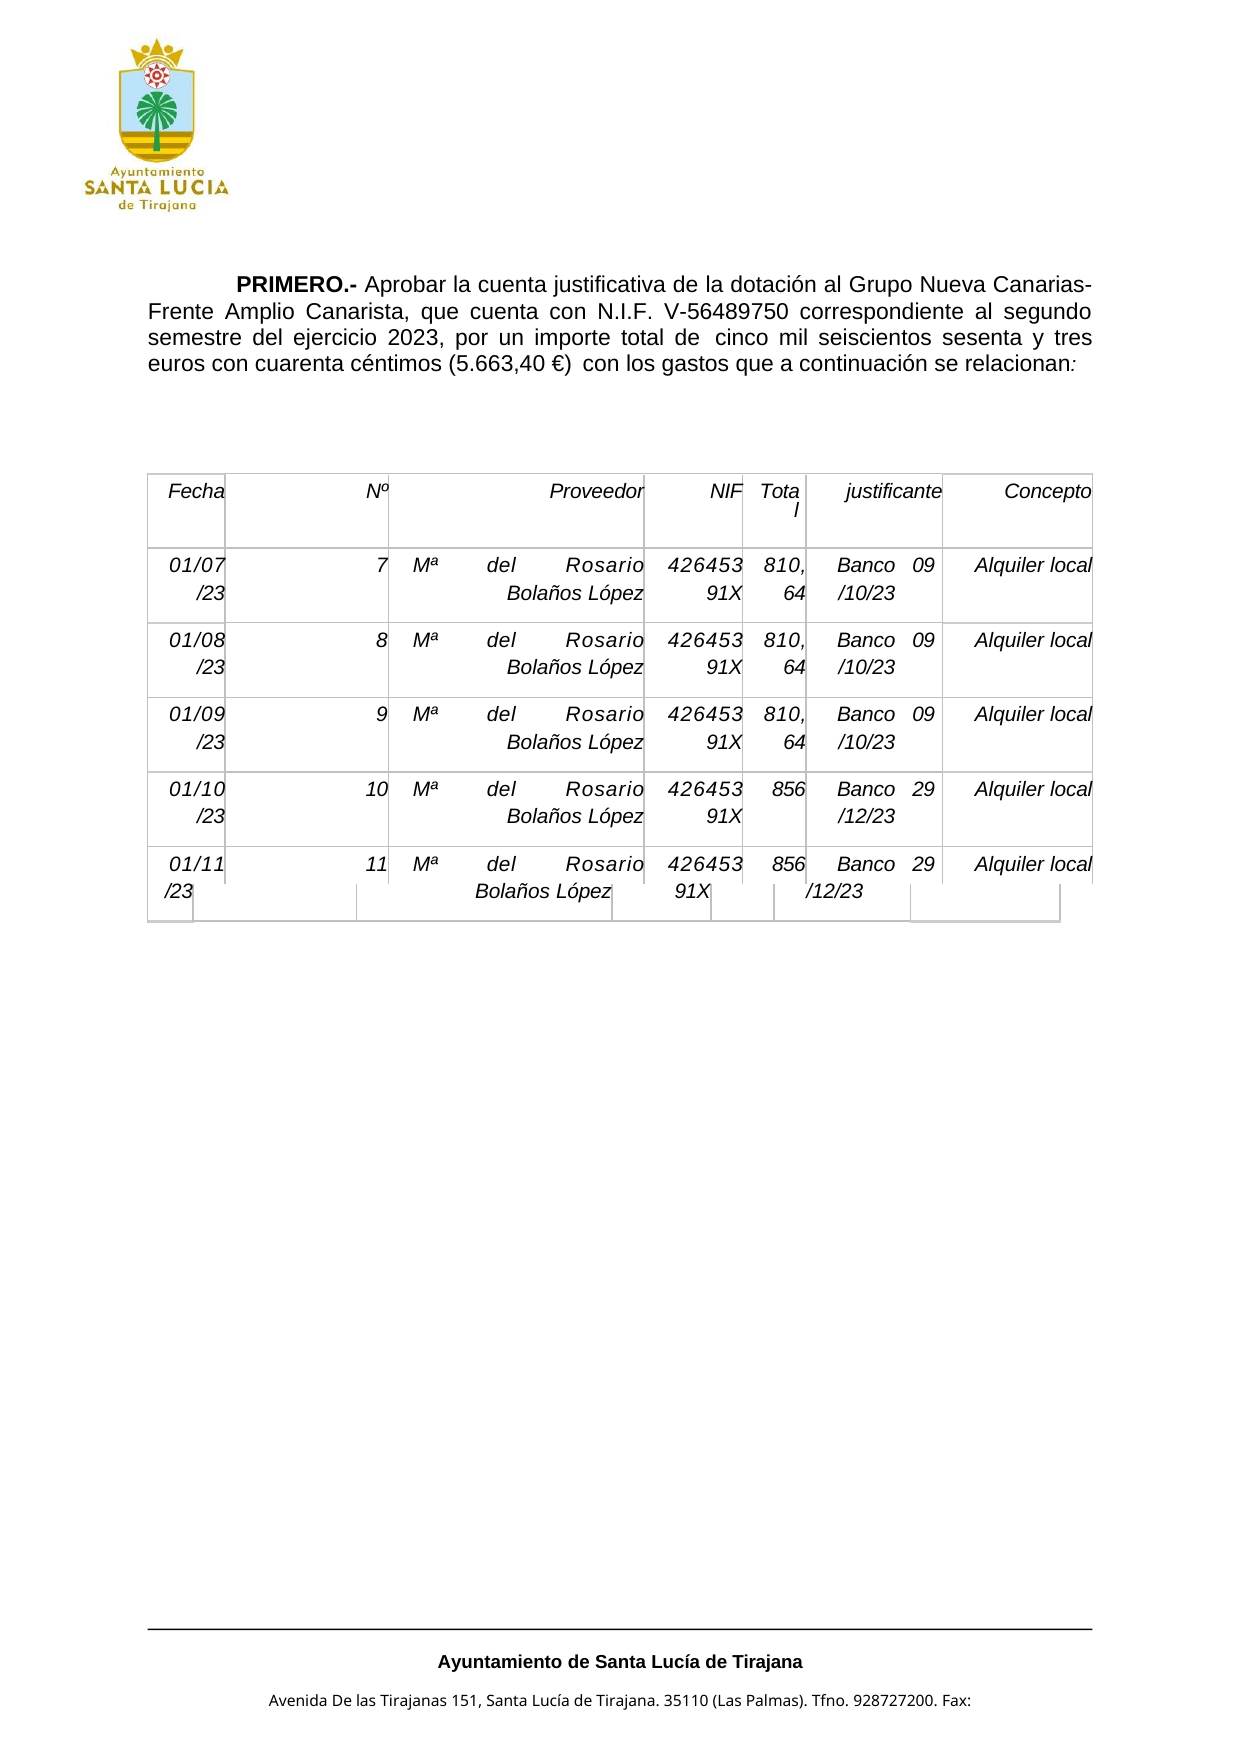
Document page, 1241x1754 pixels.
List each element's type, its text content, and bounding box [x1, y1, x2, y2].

table_cell [863, 884, 910, 920]
table_cell Alquiler local [943, 624, 1092, 659]
table_cell 01/10 [148, 773, 224, 808]
table_cell [943, 585, 1092, 622]
table_cell Bolaños López [389, 585, 643, 622]
table_cell /23 [148, 659, 224, 697]
table_cell /23 [148, 809, 224, 846]
table_cell [943, 734, 1092, 771]
table_cell 810, [743, 549, 805, 585]
table_cell 426453 [645, 773, 742, 808]
table_header NIF [645, 474, 742, 547]
table_cell 856 [743, 847, 805, 883]
table_cell 09 [895, 623, 942, 659]
table_cell Bolaños López [389, 734, 643, 771]
table_cell Mª del Rosario [389, 773, 643, 808]
table_cell Bolaños López [389, 659, 643, 697]
table_cell [712, 884, 773, 920]
table_header Proveedor [389, 474, 644, 547]
table_cell Alquiler local [943, 847, 1092, 883]
table_cell Mª del Rosario [389, 698, 643, 734]
table_cell /10/23 [807, 585, 895, 622]
table_cell 426453 [645, 847, 742, 883]
table_cell Alquiler local [943, 698, 1092, 734]
table_cell Alquiler local [943, 549, 1092, 585]
table_cell /10/23 [807, 734, 895, 771]
table_cell [226, 659, 388, 697]
table_cell 91X [645, 585, 742, 622]
table_cell 01/07 [148, 549, 224, 585]
table_cell 810, [743, 623, 805, 659]
table_cell Banco [807, 549, 895, 585]
table_cell 856 [743, 773, 805, 808]
table_cell Bolaños López [389, 809, 643, 846]
table_cell 7 [226, 549, 388, 585]
table_cell 64 [743, 585, 805, 622]
table_cell /23 [148, 884, 192, 920]
table_cell 91X [645, 659, 742, 697]
table_cell /12/23 [775, 884, 863, 920]
table_cell /23 [148, 734, 224, 771]
table_cell Alquiler local [943, 773, 1092, 808]
table_cell 10 [226, 773, 388, 808]
table_cell /12/23 [807, 809, 895, 846]
table_cell 91X [645, 809, 742, 846]
table_cell [895, 734, 942, 771]
table_cell Banco [807, 698, 895, 734]
table_cell [943, 809, 1092, 846]
table_cell 91X [613, 884, 710, 920]
table_cell 01/08 [148, 624, 224, 659]
table_cell /10/23 [807, 659, 895, 697]
table_cell 426453 [645, 549, 742, 585]
table_header Nº [226, 474, 388, 547]
table_cell Banco [807, 847, 895, 883]
table_cell Banco [807, 773, 895, 808]
table_cell Mª del Rosario [389, 847, 643, 883]
table_cell 01/11 [148, 847, 224, 883]
table_cell 29 [895, 847, 942, 883]
table_cell 8 [226, 623, 388, 659]
table_cell 9 [226, 698, 388, 734]
table_cell 64 [743, 734, 805, 771]
table_cell /23 [148, 585, 224, 622]
table_cell 29 [895, 773, 942, 808]
table_cell [911, 884, 1059, 920]
table_cell [194, 884, 356, 920]
table_cell Mª del Rosario [389, 623, 643, 659]
table_cell 91X [645, 734, 742, 771]
table_cell [743, 809, 805, 846]
picture [81, 34, 230, 216]
table_cell 810, [743, 698, 805, 734]
table_cell [943, 659, 1092, 697]
table_header Tota l [743, 474, 806, 547]
table_cell 426453 [645, 623, 742, 659]
table_cell [226, 809, 388, 846]
table_cell 64 [743, 659, 805, 697]
table_cell Mª del Rosario [389, 549, 643, 585]
table_cell [895, 809, 942, 846]
table_cell [895, 659, 942, 697]
text PRIMERO.- Aprobar la cuenta justificativa de la dotación al Grupo Nueva Canarias-Frente Amplio Canarista, que cuenta con N.I.F. V-56489750 correspondiente al segundo semestre del ejercicio 2023, por un importe total de cinco mil seiscientos sesenta y tres euros con cuarenta céntimos (5.663,40 €) con los gastos que a continuación se relacionan: [148, 271, 1093, 377]
table_cell 426453 [645, 698, 742, 734]
table_header Concepto [943, 475, 1092, 547]
table_cell [1061, 884, 1092, 920]
table_header justificante [807, 474, 942, 547]
table_cell 11 [226, 847, 388, 883]
table_cell Bolaños López [357, 884, 611, 920]
table_cell 01/09 [148, 698, 224, 734]
table_cell 09 [895, 698, 942, 734]
table_cell Banco [807, 623, 895, 659]
table_cell [226, 734, 388, 771]
table_cell [895, 585, 942, 622]
table_cell [226, 585, 388, 622]
table_cell 09 [895, 549, 942, 585]
table_header Fecha [148, 475, 224, 547]
